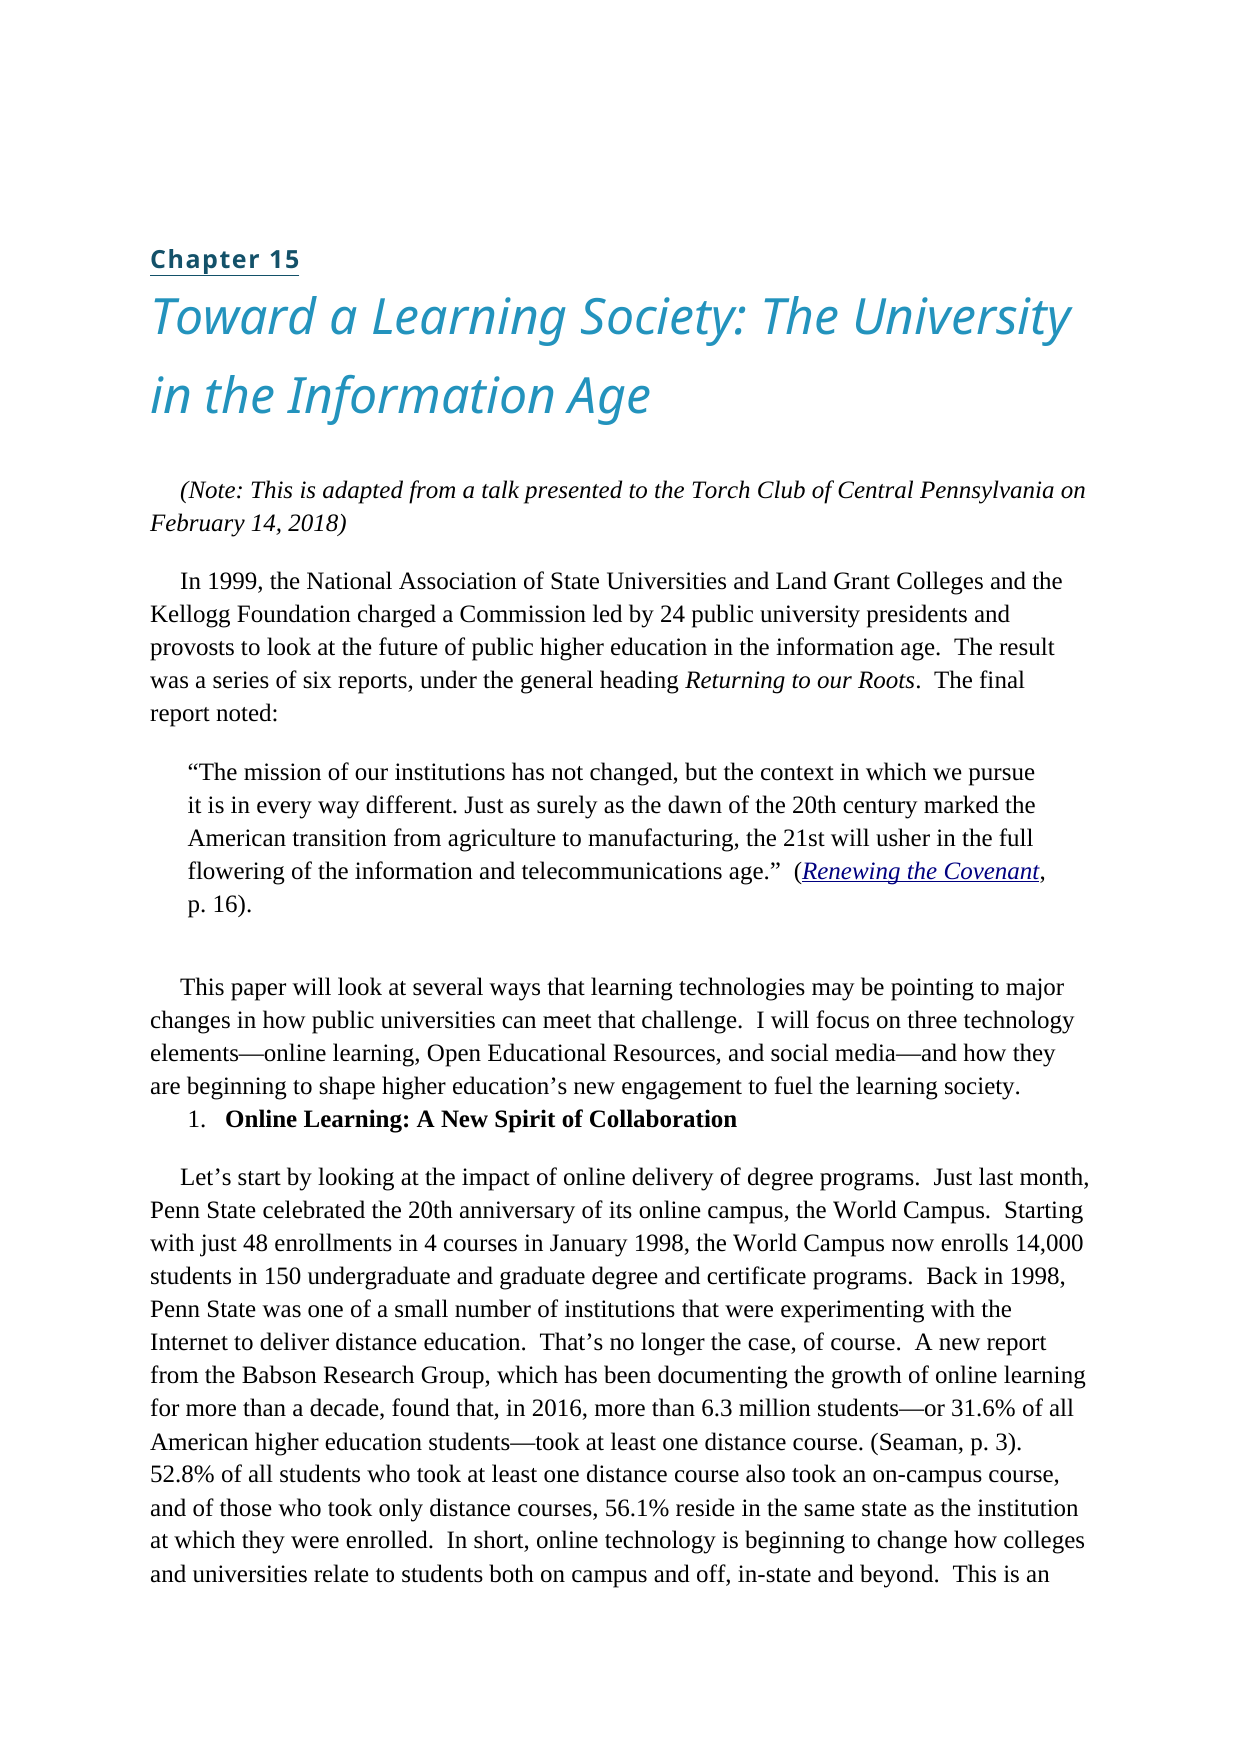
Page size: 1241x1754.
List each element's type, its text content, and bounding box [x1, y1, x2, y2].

subtitle Chapter 15 [150, 241, 1090, 276]
list Online Learning: A New Spirit of Collaboration [187, 1104, 1090, 1133]
subtitle Toward a Learning Society: The University in the Information Age [150, 281, 1090, 428]
text This paper will look at several ways that learning technologies may be pointing to major changes in how public universities can meet that challenge. I will focus on three technology elements—online learning, Open Educational Resources, and social media—and how they are beginning to shape higher education’s new engagement to fuel the learning society. [150, 972, 1090, 1100]
text Let’s start by looking at the impact of online delivery of degree programs. Just last month, Penn State celebrated the 20th anniversary of its online campus, the World Campus. Starting with just 48 enrollments in 4 courses in January 1998, the World Campus now enrolls 14,000 students in 150 undergraduate and graduate degree and certificate programs. Back in 1998, Penn State was one of a small number of institutions that were experimenting with the Internet to deliver distance education. That’s no longer the case, of course. A new report from the Babson Research Group, which has been documenting the growth of online learning for more than a decade, found that, in 2016, more than 6.3 million students—or 31.6% of all American higher education students—took at least one distance course. (Seaman, p. 3). 52.8% of all students who took at least one distance course also took an on-campus course, and of those who took only distance courses, 56.1% reside in the same state as the institution at which they were enrolled. In short, online technology is beginning to change how colleges and universities relate to students both on campus and off, in-state and beyond. This is an [150, 1162, 1090, 1587]
text “The mission of our institutions has not changed, but the context in which we pursue it is in every way different. Just as surely as the dawn of the 20th century marked the American transition from agriculture to manufacturing, the 21st will usher in the full flowering of the information and telecommunications age.” (Renewing the Covenant, p. 16). [187, 757, 1053, 918]
text (Note: This is adapted from a talk presented to the Torch Club of Central Pennsylvania on February 14, 2018) [150, 475, 1090, 537]
text In 1999, the National Association of State Universities and Land Grant Colleges and the Kellogg Foundation charged a Commission led by 24 public university presidents and provosts to look at the future of public higher education in the information age. The result was a series of six reports, under the general heading Returning to our Roots. The final report noted: [150, 566, 1090, 727]
